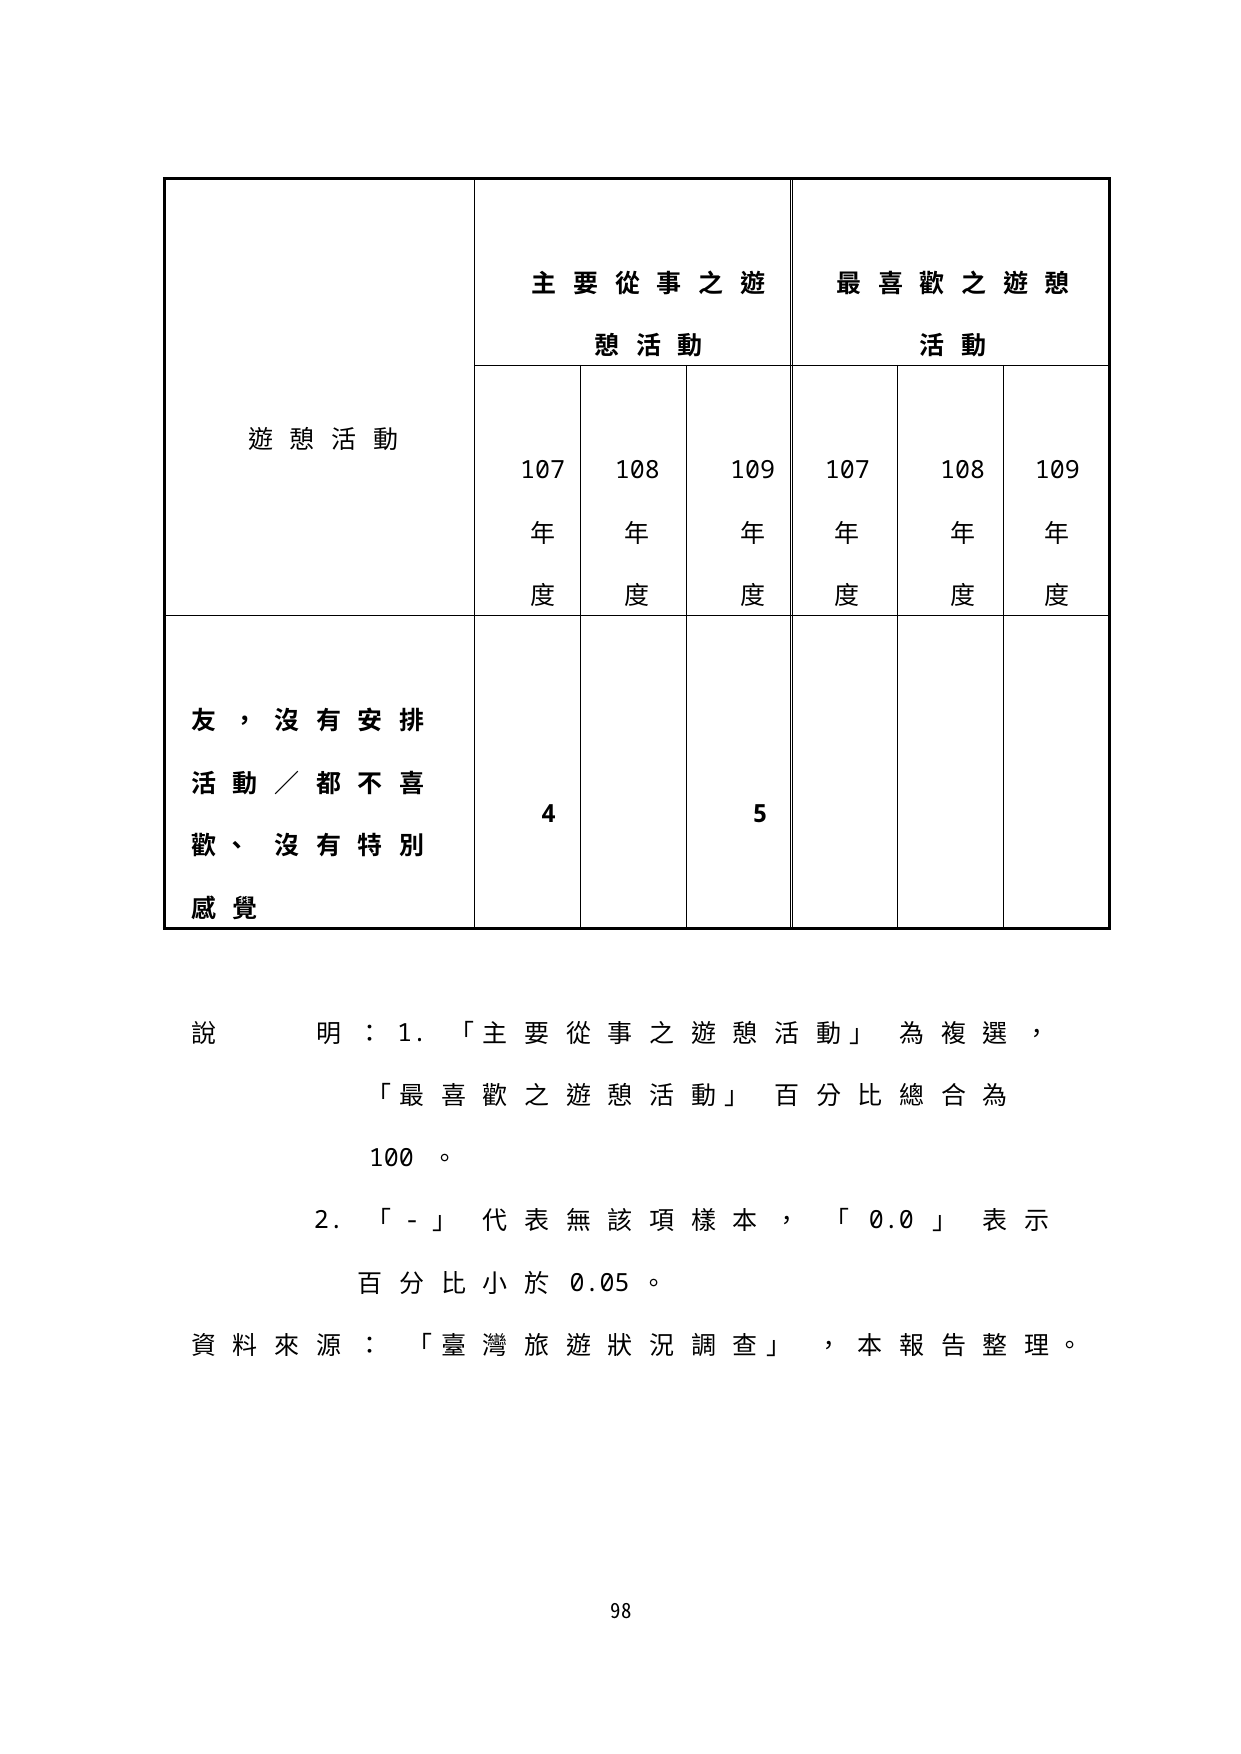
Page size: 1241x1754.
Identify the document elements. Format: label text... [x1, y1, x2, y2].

table_cell [1004, 616, 1108, 927]
table_header 最喜歡之遊憩活動 [793, 180, 1108, 365]
text 資料來源：「臺灣旅遊狀況調查」，本報告整理。 [156, 1302, 1072, 1365]
text 2.「-」代表無該項樣本，「0.0」表示百分比小於0.05。 [283, 1177, 1072, 1302]
table_cell [793, 616, 897, 927]
table_header 遊憩活動 [166, 180, 474, 615]
table_cell 4 [475, 616, 580, 927]
table_cell 107年度 [475, 366, 580, 615]
table_cell 109年度 [687, 366, 790, 615]
table_header 主要從事之遊憩活動 [475, 180, 790, 365]
table_cell [581, 616, 686, 927]
table_cell 友，沒有安排活動／都不喜歡、沒有特別感覺 [166, 616, 474, 927]
table_cell 5 [687, 616, 790, 927]
table_cell 108年度 [898, 366, 1003, 615]
table_cell 107年度 [793, 366, 897, 615]
table_cell 108年度 [581, 366, 686, 615]
table_cell [898, 616, 1003, 927]
table_cell 109年度 [1004, 366, 1108, 615]
text 說 明：1.「主要從事之遊憩活動」為複選，「最喜歡之遊憩活動」百分比總合為100。 [156, 990, 1072, 1177]
